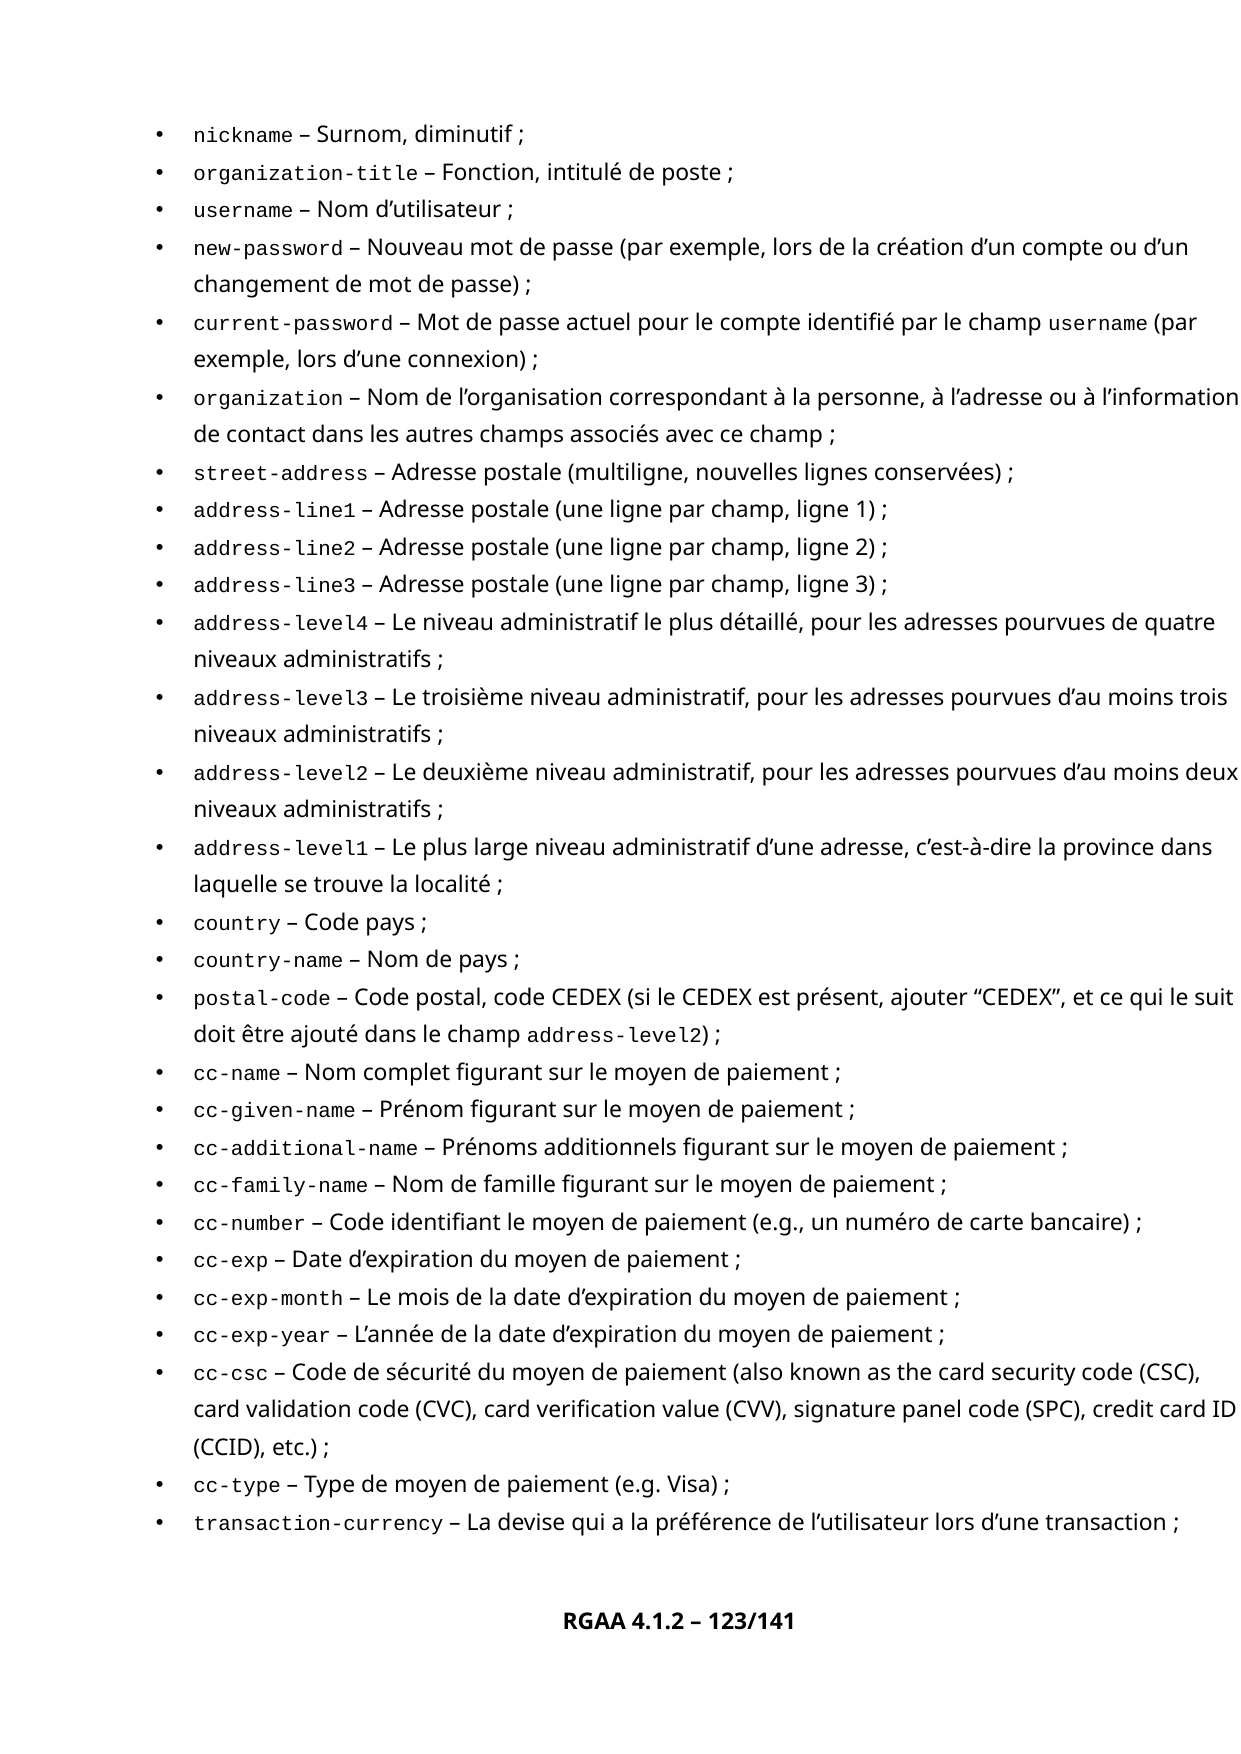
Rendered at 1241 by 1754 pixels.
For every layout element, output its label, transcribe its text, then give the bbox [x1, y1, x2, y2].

list username – Nom d’utilisateur ; [156, 193, 1240, 224]
list country – Code pays ; [156, 906, 1240, 937]
list cc-given-name – Prénom figurant sur le moyen de paiement ; [156, 1093, 1240, 1124]
list current-password – Mot de passe actuel pour le compte identifié par le champ username (par exemple, lors d’une connexion) ; [156, 306, 1240, 374]
list cc-csc – Code de sécurité du moyen de paiement (also known as the card security code (CSC), card validation code (CVC), card verification value (CVV), signature panel code (SPC), credit card ID (CCID), etc.) ; [156, 1356, 1240, 1462]
list address-level2 – Le deuxième niveau administratif, pour les adresses pourvues d’au moins deux niveaux administratifs ; [156, 756, 1240, 824]
list street-address – Adresse postale (multiligne, nouvelles lignes conservées) ; [156, 456, 1240, 487]
list country-name – Nom de pays ; [156, 943, 1240, 974]
list cc-family-name – Nom de famille figurant sur le moyen de paiement ; [156, 1168, 1240, 1199]
list new-password – Nouveau mot de passe (par exemple, lors de la création d’un compte ou d’un changement de mot de passe) ; [156, 231, 1240, 299]
list address-level3 – Le troisième niveau administratif, pour les adresses pourvues d’au moins trois niveaux administratifs ; [156, 681, 1240, 749]
list address-line2 – Adresse postale (une ligne par champ, ligne 2) ; [156, 531, 1240, 562]
list postal-code – Code postal, code CEDEX (si le CEDEX est présent, ajouter “CEDEX”, et ce qui le suit doit être ajouté dans le champ address-level2) ; [156, 981, 1240, 1049]
list address-level1 – Le plus large niveau administratif d’une adresse, c’est-à-dire la province dans laquelle se trouve la localité ; [156, 831, 1240, 899]
list organization-title – Fonction, intitulé de poste ; [156, 156, 1240, 187]
list cc-type – Type de moyen de paiement (e.g. Visa) ; [156, 1468, 1240, 1499]
list nickname – Surnom, diminutif ; [156, 118, 1240, 149]
list cc-exp-year – L’année de la date d’expiration du moyen de paiement ; [156, 1318, 1240, 1349]
list cc-name – Nom complet figurant sur le moyen de paiement ; [156, 1056, 1240, 1087]
list address-line3 – Adresse postale (une ligne par champ, ligne 3) ; [156, 568, 1240, 599]
list organization – Nom de l’organisation correspondant à la personne, à l’adresse ou à l’information de contact dans les autres champs associés avec ce champ ; [156, 381, 1240, 449]
list transaction-currency – La devise qui a la préférence de l’utilisateur lors d’une transaction ; [156, 1506, 1240, 1537]
list address-line1 – Adresse postale (une ligne par champ, ligne 1) ; [156, 493, 1240, 524]
list cc-additional-name – Prénoms additionnels figurant sur le moyen de paiement ; [156, 1131, 1240, 1162]
list cc-exp-month – Le mois de la date d’expiration du moyen de paiement ; [156, 1281, 1240, 1312]
list cc-number – Code identifiant le moyen de paiement (e.g., un numéro de carte bancaire) ; [156, 1206, 1240, 1237]
list cc-exp – Date d’expiration du moyen de paiement ; [156, 1243, 1240, 1274]
list address-level4 – Le niveau administratif le plus détaillé, pour les adresses pourvues de quatre niveaux administratifs ; [156, 606, 1240, 674]
